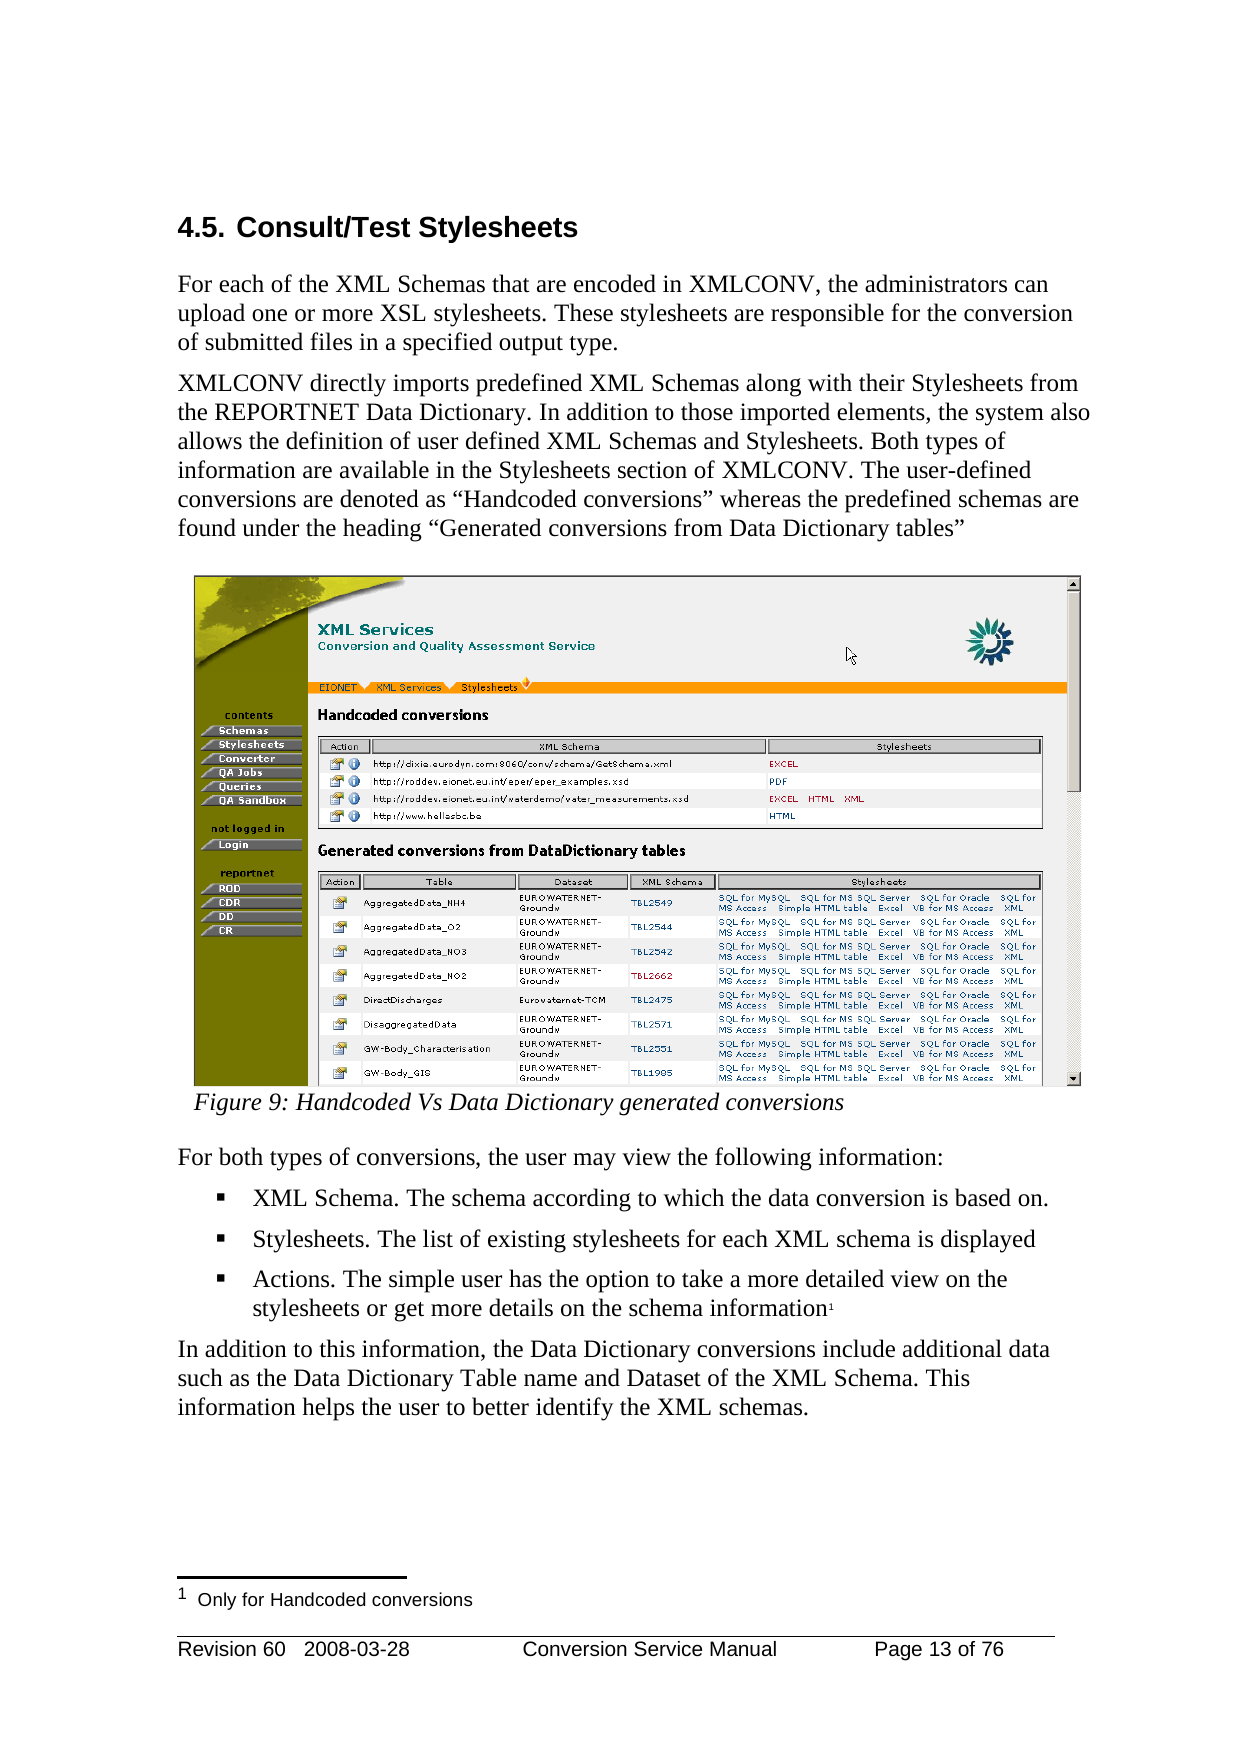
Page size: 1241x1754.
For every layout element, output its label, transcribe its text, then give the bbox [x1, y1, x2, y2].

subtitle Consult/Test Stylesheets [177, 210, 1092, 244]
list Stylesheets. The list of existing stylesheets for each XML schema is displayed [215, 1223, 1092, 1252]
list XML Schema. The schema according to which the data conversion is based on. [215, 1183, 1092, 1212]
text For each of the XML Schemas that are encoded in XMLCONV, the administrators can upload one or more XSL stylesheets. These stylesheets are responsible for the conversion of submitted files in a specified output type. [177, 268, 1092, 356]
list Only for Handcoded conversions [177, 1583, 1092, 1610]
text XMLCONV directly imports predefined XML Schemas along with their Stylesheets from the REPORTNET Data Dictionary. In addition to those imported elements, the system also allows the definition of user defined XML Schemas and Stylesheets. Both types of information are available in the Stylesheets section of XMLCONV. The user-defined conversions are denoted as “Handcoded conversions” whereas the predefined schemas are found under the heading “Generated conversions from Data Dictionary tables” [177, 367, 1092, 542]
picture [193, 575, 1082, 1087]
text In addition to this information, the Data Dictionary conversions include additional data such as the Data Dictionary Table name and Dataset of the XML Schema. This information helps the user to better identify the XML schemas. [177, 1334, 1092, 1421]
list Actions. The simple user has the option to take a more detailed view on the stylesheets or get more details on the schema information [215, 1264, 1092, 1322]
text Figure 9: Handcoded Vs Data Dictionary generated conversions [194, 1087, 1081, 1115]
text For both types of conversions, the user may view the following information: [177, 1142, 1092, 1171]
